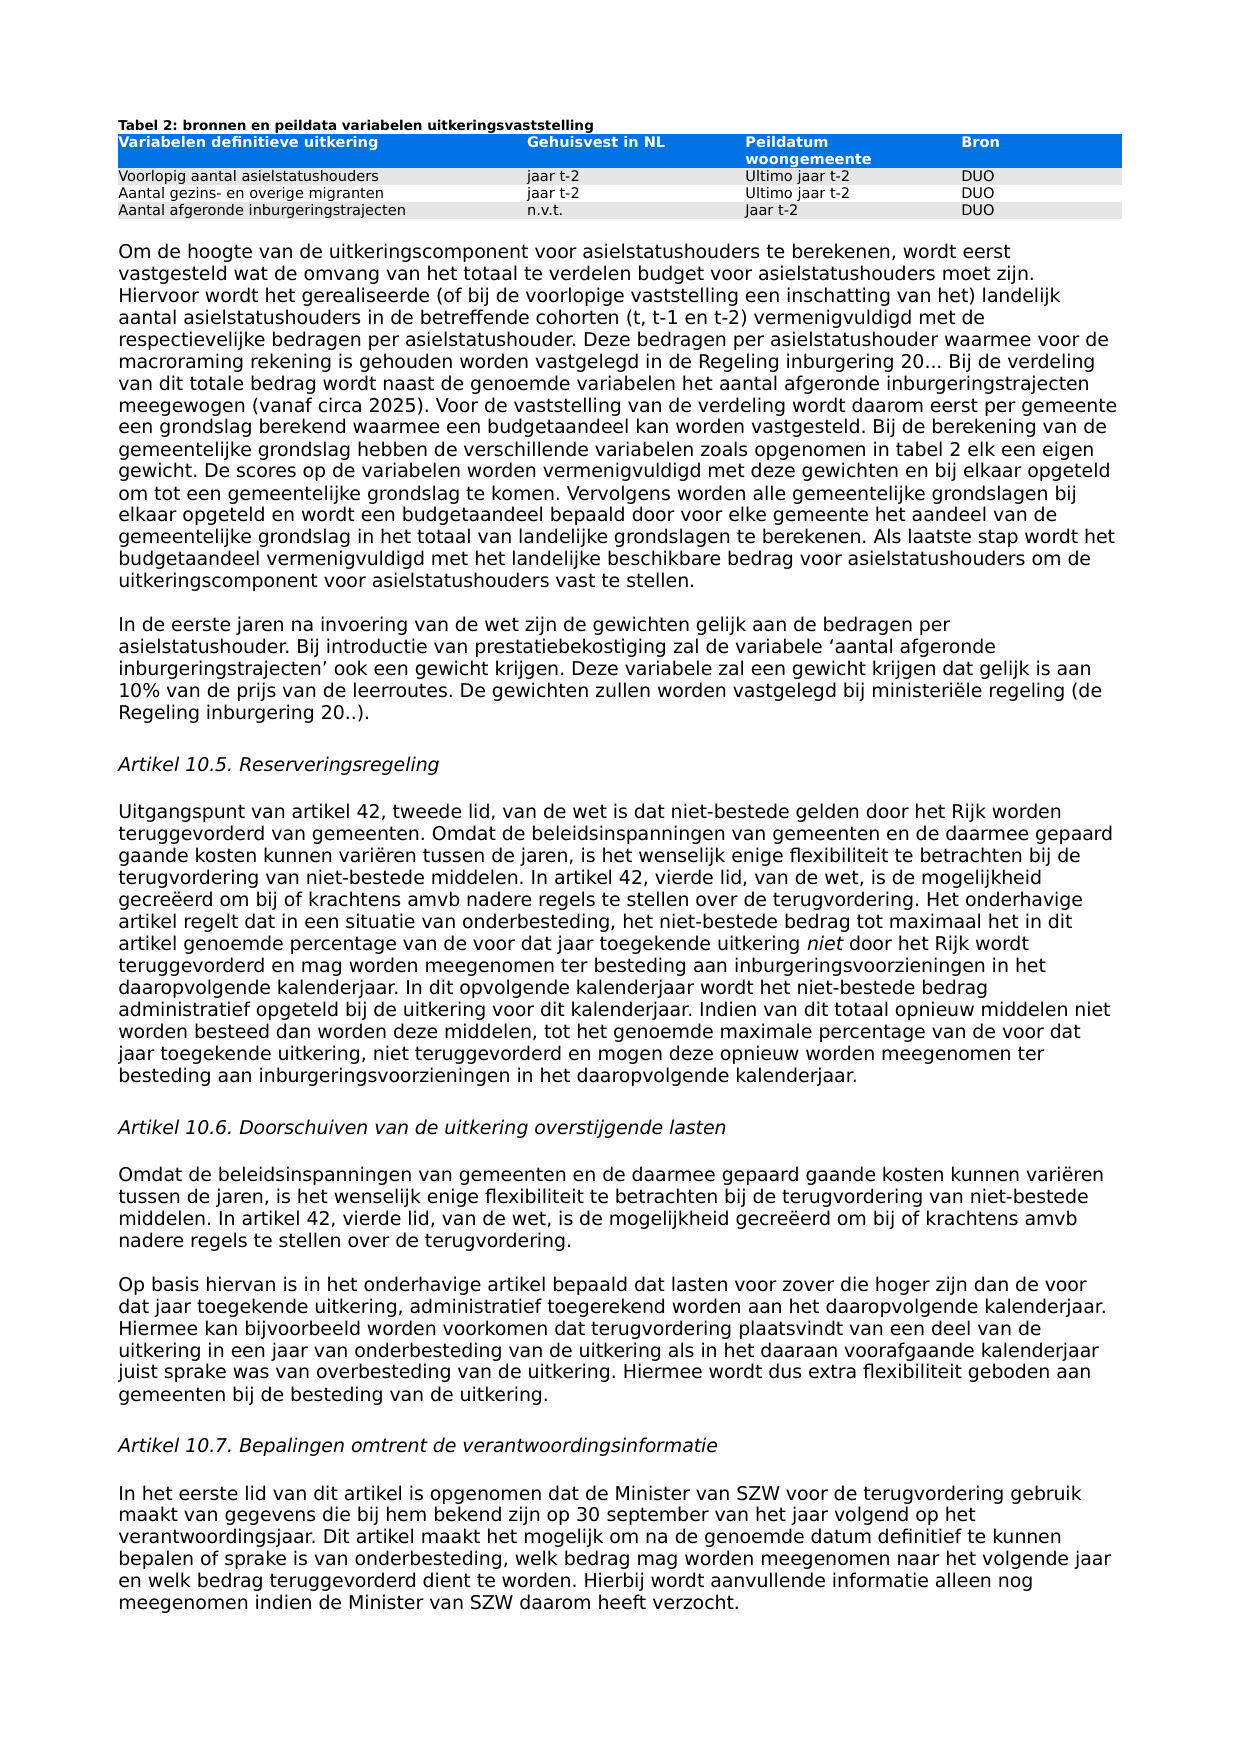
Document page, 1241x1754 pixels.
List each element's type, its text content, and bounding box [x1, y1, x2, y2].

table_cell Aantal afgeronde inburgeringstrajecten [118, 202, 521, 219]
table_cell Jaar t-2 [739, 202, 955, 219]
table_cell jaar t-2 [521, 168, 739, 185]
table_cell Bron [955, 134, 1122, 168]
text Omdat de beleidsinspanningen van gemeenten en de daarmee gepaard gaande kosten kunnen variëren tussen de jaren, is het wenselijk enige flexibiliteit te betrachten bij de terugvordering van niet-bestede middelen. In artikel 42, vierde lid, van de wet, is de mogelijkheid gecreëerd om bij of krachtens amvb nadere regels te stellen over de terugvordering. [118, 1164, 1122, 1252]
table_cell Peildatum woongemeente [739, 134, 955, 168]
text Om de hoogte van de uitkeringscomponent voor asielstatushouders te berekenen, wordt eerst vastgesteld wat de omvang van het totaal te verdelen budget voor asielstatushouders moet zijn. Hiervoor wordt het gerealiseerde (of bij de voorlopige vaststelling een inschatting van het) landelijk aantal asielstatushouders in de betreffende cohorten (t, t-1 en t-2) vermenigvuldigd met de respectievelijke bedragen per asielstatushouder. Deze bedragen per asielstatushouder waarmee voor de macroraming rekening is gehouden worden vastgelegd in de Regeling inburgering 20... Bij de verdeling van dit totale bedrag wordt naast de genoemde variabelen het aantal afgeronde inburgeringstrajecten meegewogen (vanaf circa 2025). Voor de vaststelling van de verdeling wordt daarom eerst per gemeente een grondslag berekend waarmee een budgetaandeel kan worden vastgesteld. Bij de berekening van de gemeentelijke grondslag hebben de verschillende variabelen zoals opgenomen in tabel 2 elk een eigen gewicht. De scores op de variabelen worden vermenigvuldigd met deze gewichten en bij elkaar opgeteld om tot een gemeentelijke grondslag te komen. Vervolgens worden alle gemeentelijke grondslagen bij elkaar opgeteld en wordt een budgetaandeel bepaald door voor elke gemeente het aandeel van de gemeentelijke grondslag in het totaal van landelijke grondslagen te berekenen. Als laatste stap wordt het budgetaandeel vermenigvuldigd met het landelijke beschikbare bedrag voor asielstatushouders om de uitkeringscomponent voor asielstatushouders vast te stellen. [118, 241, 1122, 592]
table_cell Gehuisvest in NL [521, 134, 739, 168]
table_cell DUO [955, 202, 1122, 219]
text Uitgangspunt van artikel 42, tweede lid, van de wet is dat niet-bestede gelden door het Rijk worden teruggevorderd van gemeenten. Omdat de beleidsinspanningen van gemeenten en de daarmee gepaard gaande kosten kunnen variëren tussen de jaren, is het wenselijk enige flexibiliteit te betrachten bij de terugvordering van niet-bestede middelen. In artikel 42, vierde lid, van de wet, is de mogelijkheid gecreëerd om bij of krachtens amvb nadere regels te stellen over de terugvordering. Het onderhavige artikel regelt dat in een situatie van onderbesteding, het niet-bestede bedrag tot maximaal het in dit artikel genoemde percentage van de voor dat jaar toegekende uitkering niet door het Rijk wordt teruggevorderd en mag worden meegenomen ter besteding aan inburgeringsvoorzieningen in het daaropvolgende kalenderjaar. In dit opvolgende kalenderjaar wordt het niet-bestede bedrag administratief opgeteld bij de uitkering voor dit kalenderjaar. Indien van dit totaal opnieuw middelen niet worden besteed dan worden deze middelen, tot het genoemde maximale percentage van de voor dat jaar toegekende uitkering, niet teruggevorderd en mogen deze opnieuw worden meegenomen ter besteding aan inburgeringsvoorzieningen in het daaropvolgende kalenderjaar. [118, 801, 1122, 1087]
text In de eerste jaren na invoering van de wet zijn de gewichten gelijk aan de bedragen per asielstatushouder. Bij introductie van prestatiebekostiging zal de variabele ‘aantal afgeronde inburgeringstrajecten’ ook een gewicht krijgen. Deze variabele zal een gewicht krijgen dat gelijk is aan 10% van de prijs van de leerroutes. De gewichten zullen worden vastgelegd bij ministeriële regeling (de Regeling inburgering 20..). [118, 614, 1122, 724]
subtitle Artikel 10.7. Bepalingen omtrent de verantwoordingsinformatie [118, 1435, 1122, 1457]
table_cell jaar t-2 [521, 185, 739, 202]
text Op basis hiervan is in het onderhavige artikel bepaald dat lasten voor zover die hoger zijn dan de voor dat jaar toegekende uitkering, administratief toegerekend worden aan het daaropvolgende kalenderjaar. Hiermee kan bijvoorbeeld worden voorkomen dat terugvordering plaatsvindt van een deel van de uitkering in een jaar van onderbesteding van de uitkering als in het daaraan voorafgaande kalenderjaar juist sprake was van overbesteding van de uitkering. Hiermee wordt dus extra flexibiliteit geboden aan gemeenten bij de besteding van de uitkering. [118, 1273, 1122, 1405]
table_cell Ultimo jaar t-2 [739, 168, 955, 185]
table_header Tabel 2: bronnen en peildata variabelen uitkeringsvaststelling [118, 118, 1122, 134]
table_cell Ultimo jaar t-2 [739, 185, 955, 202]
table_cell DUO [955, 185, 1122, 202]
table_cell n.v.t. [521, 202, 739, 219]
table_cell Variabelen definitieve uitkering [118, 134, 521, 168]
table_cell Voorlopig aantal asielstatushouders [118, 168, 521, 185]
subtitle Artikel 10.6. Doorschuiven van de uitkering overstijgende lasten [118, 1117, 1122, 1139]
table_cell DUO [955, 168, 1122, 185]
table_cell Aantal gezins- en overige migranten [118, 185, 521, 202]
subtitle Artikel 10.5. Reserveringsregeling [118, 754, 1122, 776]
text In het eerste lid van dit artikel is opgenomen dat de Minister van SZW voor de terugvordering gebruik maakt van gegevens die bij hem bekend zijn op 30 september van het jaar volgend op het verantwoordingsjaar. Dit artikel maakt het mogelijk om na de genoemde datum definitief te kunnen bepalen of sprake is van onderbesteding, welk bedrag mag worden meegenomen naar het volgende jaar en welk bedrag teruggevorderd dient te worden. Hierbij wordt aanvullende informatie alleen nog meegenomen indien de Minister van SZW daarom heeft verzocht. [118, 1482, 1122, 1614]
